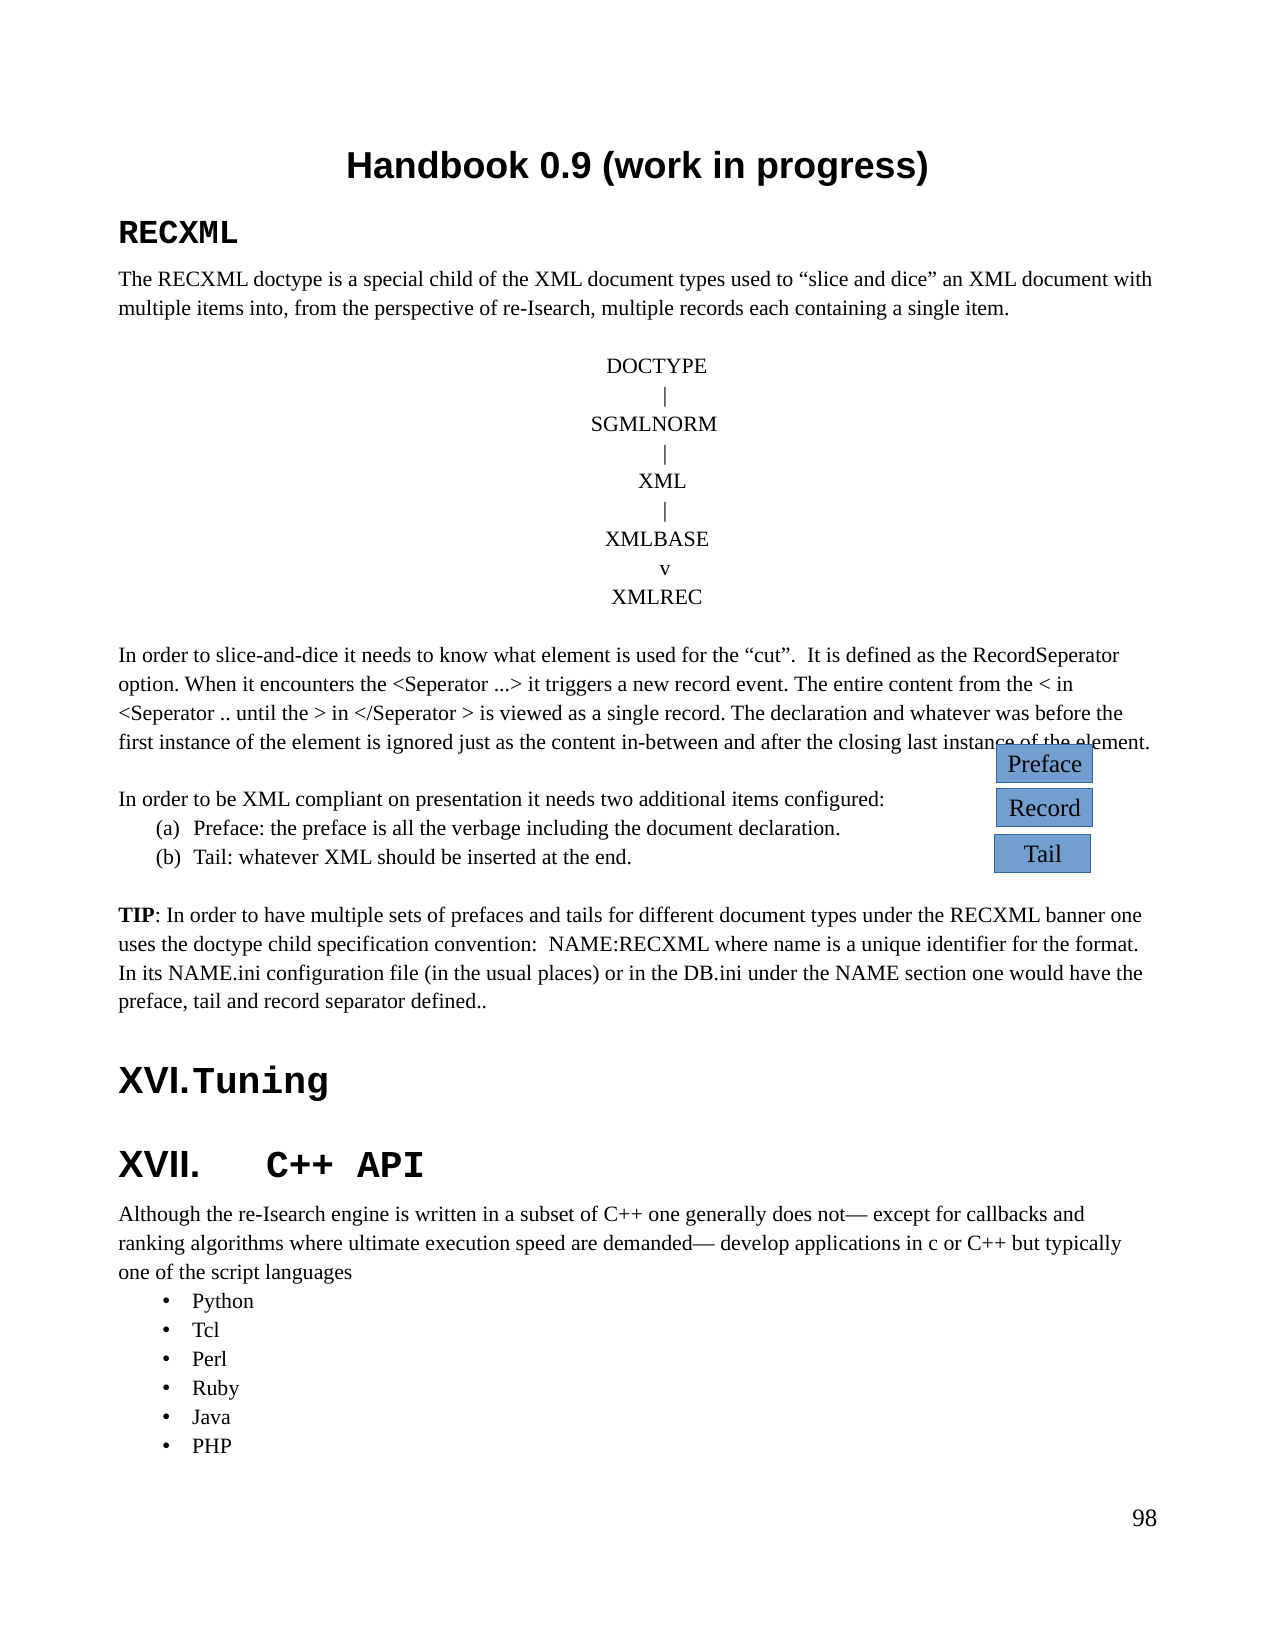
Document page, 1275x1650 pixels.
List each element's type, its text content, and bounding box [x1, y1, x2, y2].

text Although the re-Isearch engine is written in a subset of C++ one generally does not— except for callbacks and ranking algorithms where ultimate execution speed are demanded— develop applications in c or C++ but typically one of the script languages [118, 1201, 1157, 1284]
text SGMLNORM [118, 411, 1157, 436]
text TIP: In order to have multiple sets of prefaces and tails for different document types under the RECXML banner one uses the doctype child specification convention: NAME:RECXML where name is a unique identifier for the format. In its NAME.ini configuration file (in the usual places) or in the DB.ini under the NAME section one would have the preface, tail and record separator defined.. [118, 902, 1157, 1014]
list Python [162, 1288, 1157, 1313]
subtitle RECXML [118, 216, 1157, 254]
subtitle Tuning [118, 1057, 1157, 1104]
list Perl [162, 1346, 1157, 1371]
text DOCTYPE [118, 353, 1157, 378]
text In order to be XML compliant on presentation it needs two additional items configured: [118, 786, 1157, 811]
text | [118, 382, 1157, 407]
list Java [162, 1404, 1157, 1429]
list [1091, 844, 1157, 869]
list PHP [162, 1433, 1157, 1458]
subtitle C++ API [118, 1142, 1157, 1189]
text The RECXML doctype is a special child of the XML document types used to “slice and dice” an XML document with multiple items into, from the perspective of re-Isearch, multiple records each containing a single item. [118, 266, 1157, 320]
list Tail: whatever XML should be inserted at the end. [156, 844, 994, 869]
text XMLREC [118, 584, 1157, 609]
text In order to slice-and-dice it needs to know what element is used for the “cut”. It is defined as the RecordSeperator option. When it encounters the <Seperator ...> it triggers a new record event. The entire content from the < in <Seperator .. until the > in </Seperator > is viewed as a single record. The declaration and whatever was before the first instance of the element is ignored just as the content in-between and after the closing last instance of the element. [118, 642, 1157, 754]
text | [118, 497, 1157, 523]
text v [118, 555, 1157, 581]
list Preface: the preface is all the verbage including the document declaration. [156, 815, 1157, 840]
list Ruby [162, 1375, 1157, 1400]
list Tcl [162, 1317, 1157, 1342]
text XML [118, 468, 1157, 494]
text XMLBASE [118, 526, 1157, 552]
text | [118, 439, 1157, 465]
